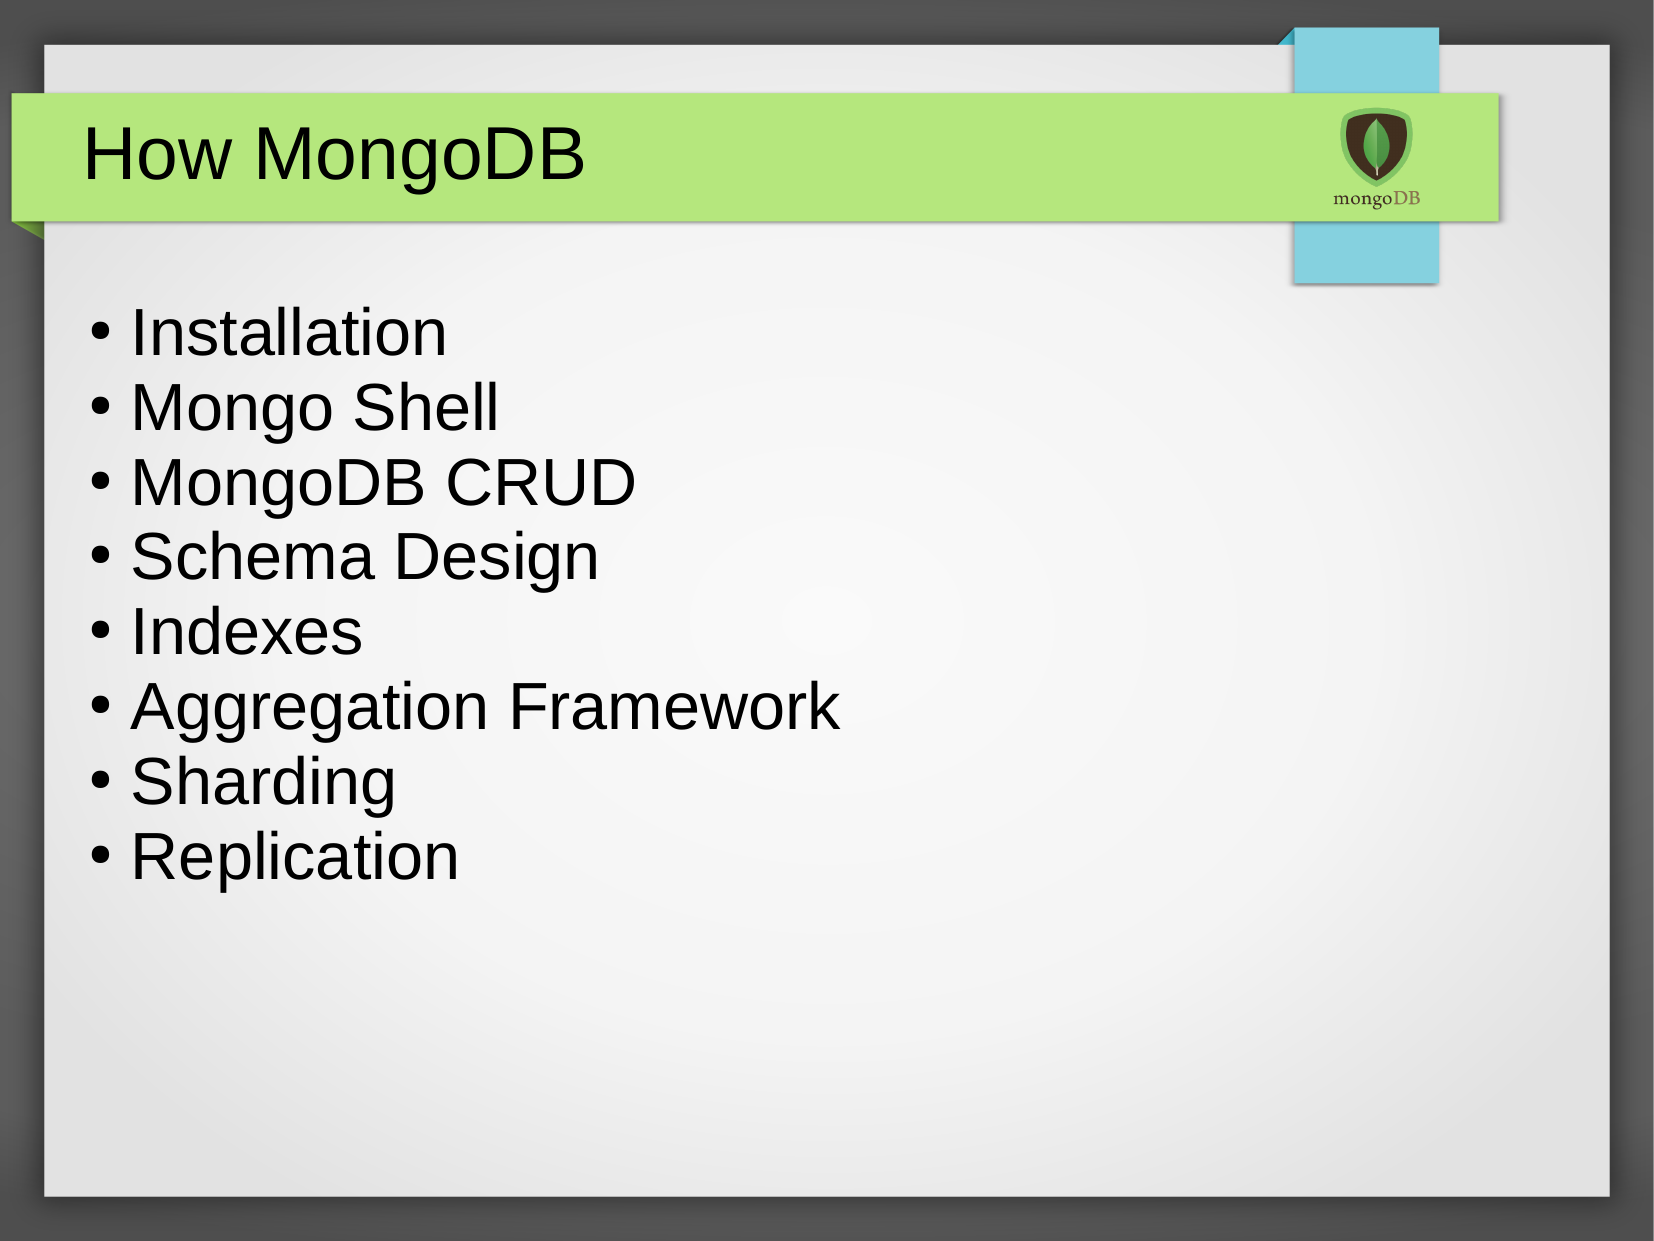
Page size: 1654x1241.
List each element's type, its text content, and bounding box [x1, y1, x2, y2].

picture [0, 0, 1654, 1241]
subtitle Installation Mongo Shell MongoDB CRUD Schema Design Indexes Aggregation Framework Sharding Replication [88, 295, 1577, 1015]
title How MongoDB [82, 94, 1264, 213]
